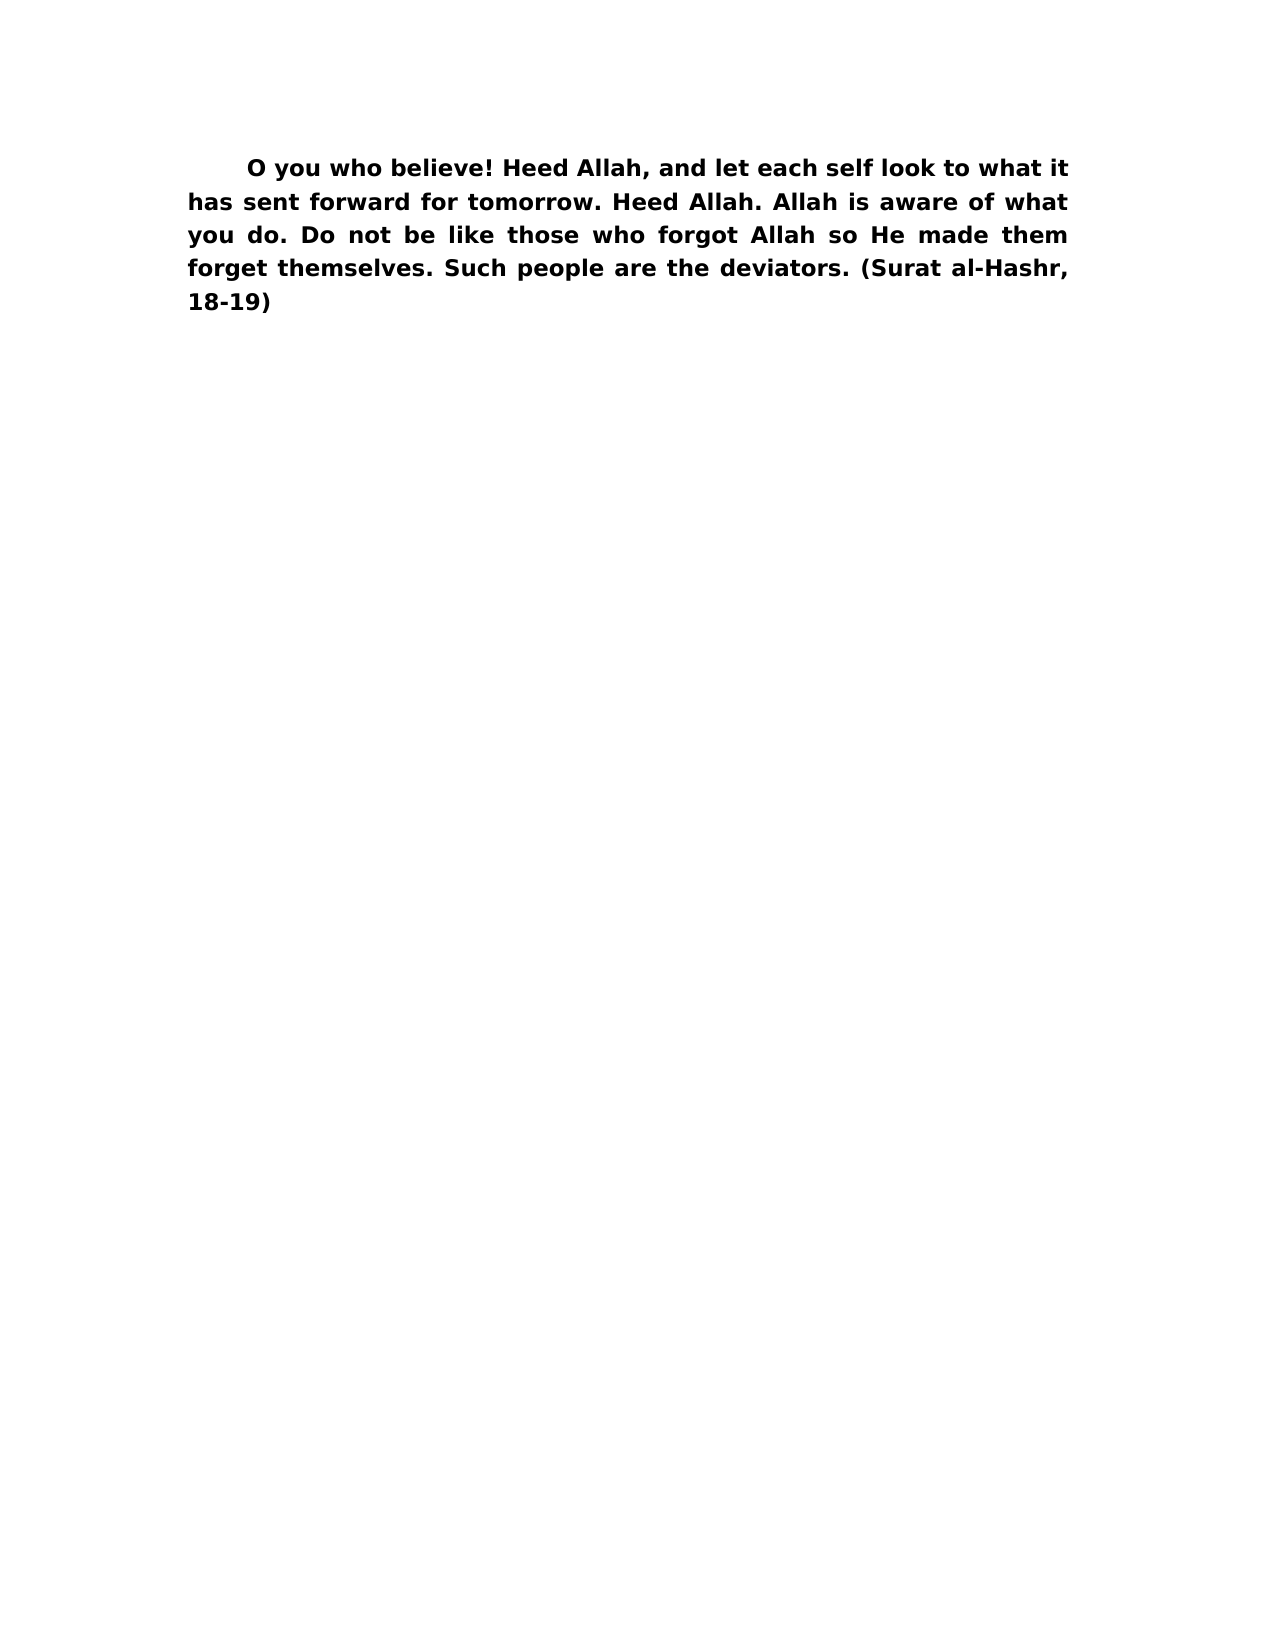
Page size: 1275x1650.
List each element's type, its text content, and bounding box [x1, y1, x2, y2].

text O you who believe! Heed Allah, and let each self look to what it has sent forward for tomorrow. Heed Allah. Allah is aware of what you do. Do not be like those who forgot Allah so He made them forget themselves. Such people are the deviators. (Surat al-Hashr, 18-19) [187, 150, 1070, 317]
